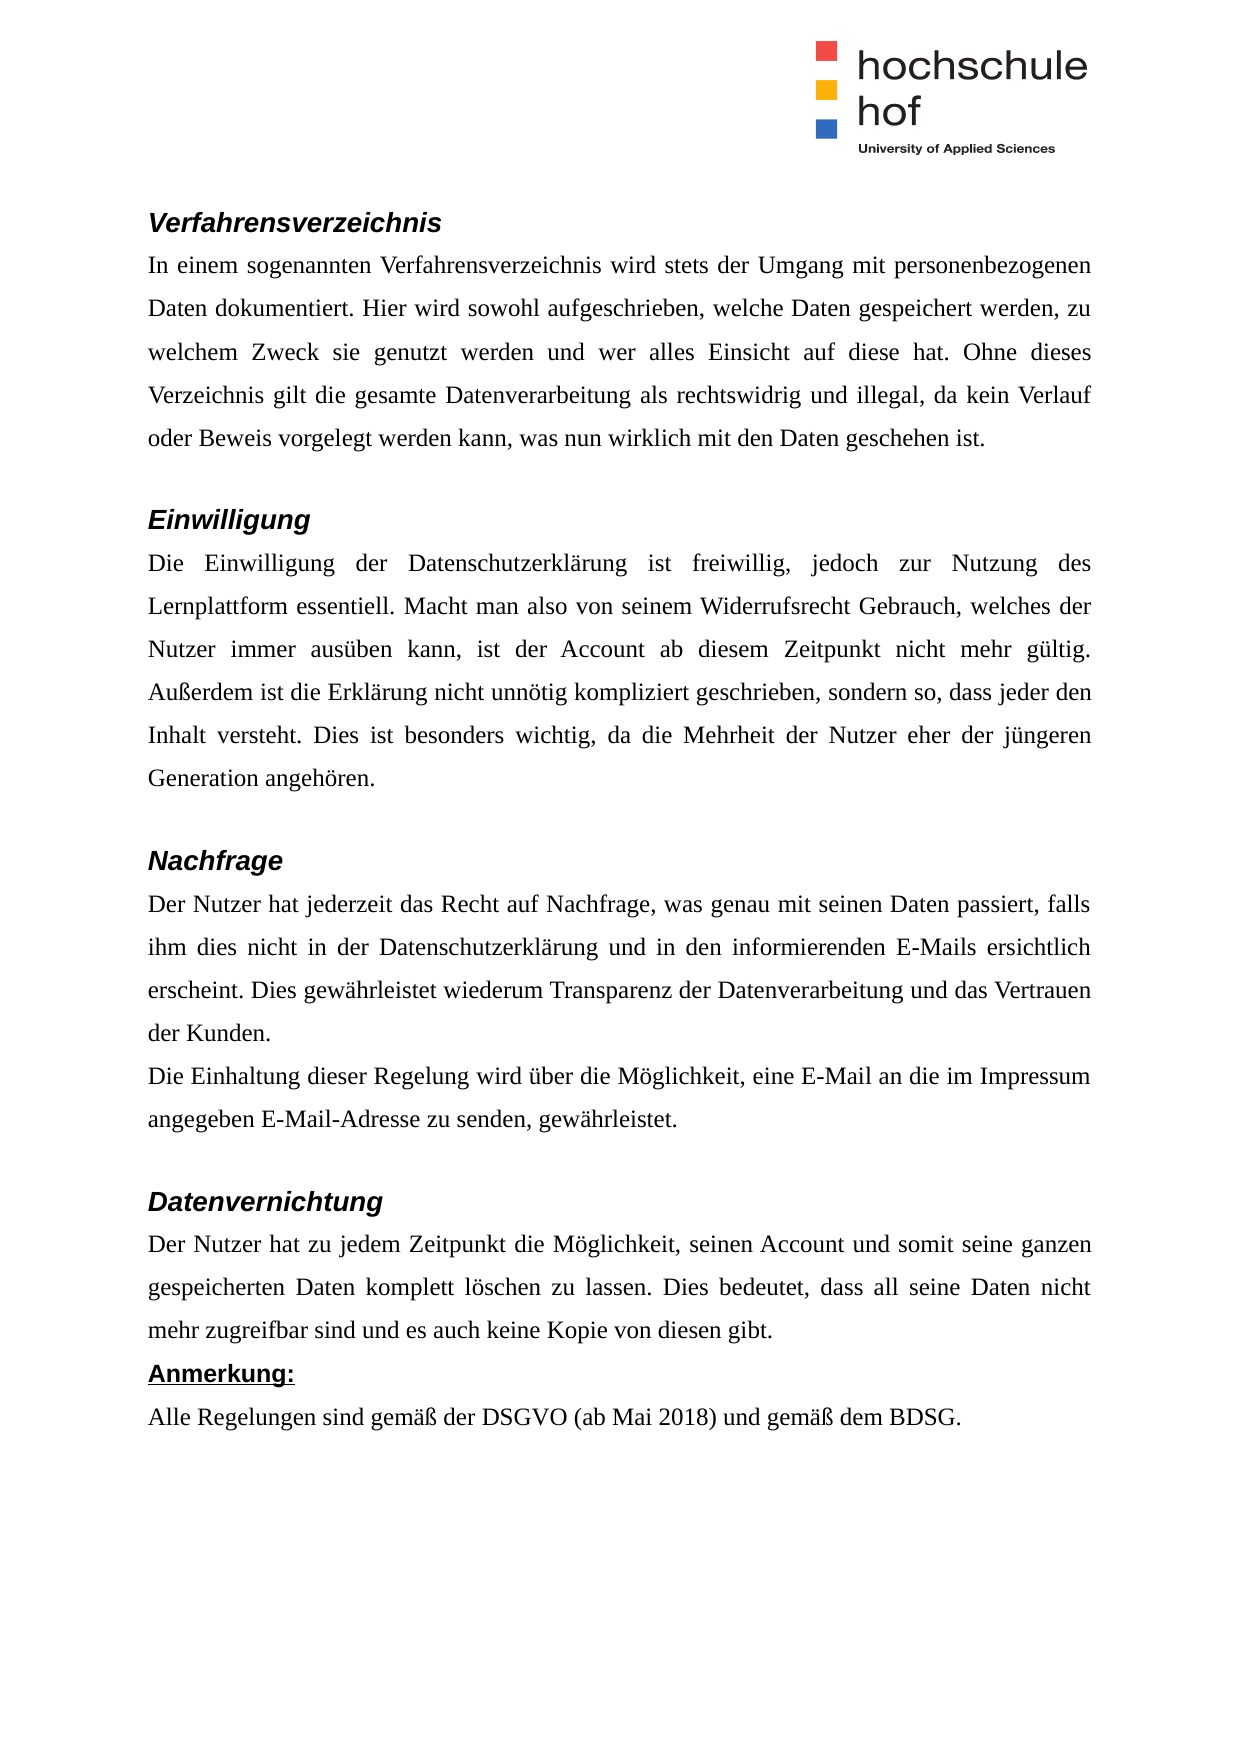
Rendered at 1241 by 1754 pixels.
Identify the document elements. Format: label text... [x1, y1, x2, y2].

text Die Einhaltung dieser Regelung wird über die Möglichkeit, eine E-Mail an die im Impressum angegeben E-Mail-Adresse zu senden, gewährleistet. [148, 1061, 1092, 1133]
picture [815, 41, 1087, 155]
subtitle Verfahrensverzeichnis [148, 206, 1092, 238]
subtitle Nachfrage [148, 844, 1092, 876]
text Die Einwilligung der Datenschutzerklärung ist freiwillig, jedoch zur Nutzung des Lernplattform essentiell. Macht man also von seinem Widerrufsrecht Gebrauch, welches der Nutzer immer ausüben kann, ist der Account ab diesem Zeitpunkt nicht mehr gültig. Außerdem ist die Erklärung nicht unnötig kompliziert geschrieben, sondern so, dass jeder den Inhalt versteht. Dies ist besonders wichtig, da die Mehrheit der Nutzer eher der jüngeren Generation angehören. [148, 548, 1092, 792]
subtitle Einwilligung [148, 503, 1092, 535]
text Alle Regelungen sind gemäß der DSGVO (ab Mai 2018) und gemäß dem BDSG. [148, 1402, 1092, 1431]
text Der Nutzer hat zu jedem Zeitpunkt die Möglichkeit, seinen Account und somit seine ganzen gespeicherten Daten komplett löschen zu lassen. Dies bedeutet, dass all seine Daten nicht mehr zugreifbar sind und es auch keine Kopie von diesen gibt. [148, 1229, 1092, 1344]
text Anmerkung: [148, 1359, 1092, 1387]
text Der Nutzer hat jederzeit das Recht auf Nachfrage, was genau mit seinen Daten passiert, falls ihm dies nicht in der Datenschutzerklärung und in den informierenden E-Mails ersichtlich erscheint. Dies gewährleistet wiederum Transparenz der Datenverarbeitung und das Vertrauen der Kunden. [148, 889, 1092, 1047]
subtitle Datenvernichtung [148, 1185, 1092, 1217]
text In einem sogenannten Verfahrensverzeichnis wird stets der Umgang mit personenbezogenen Daten dokumentiert. Hier wird sowohl aufgeschrieben, welche Daten gespeichert werden, zu welchem Zweck sie genutzt werden und wer alles Einsicht auf diese hat. Ohne dieses Verzeichnis gilt die gesamte Datenverarbeitung als rechtswidrig und illegal, da kein Verlauf oder Beweis vorgelegt werden kann, was nun wirklich mit den Daten geschehen ist. [148, 250, 1092, 452]
